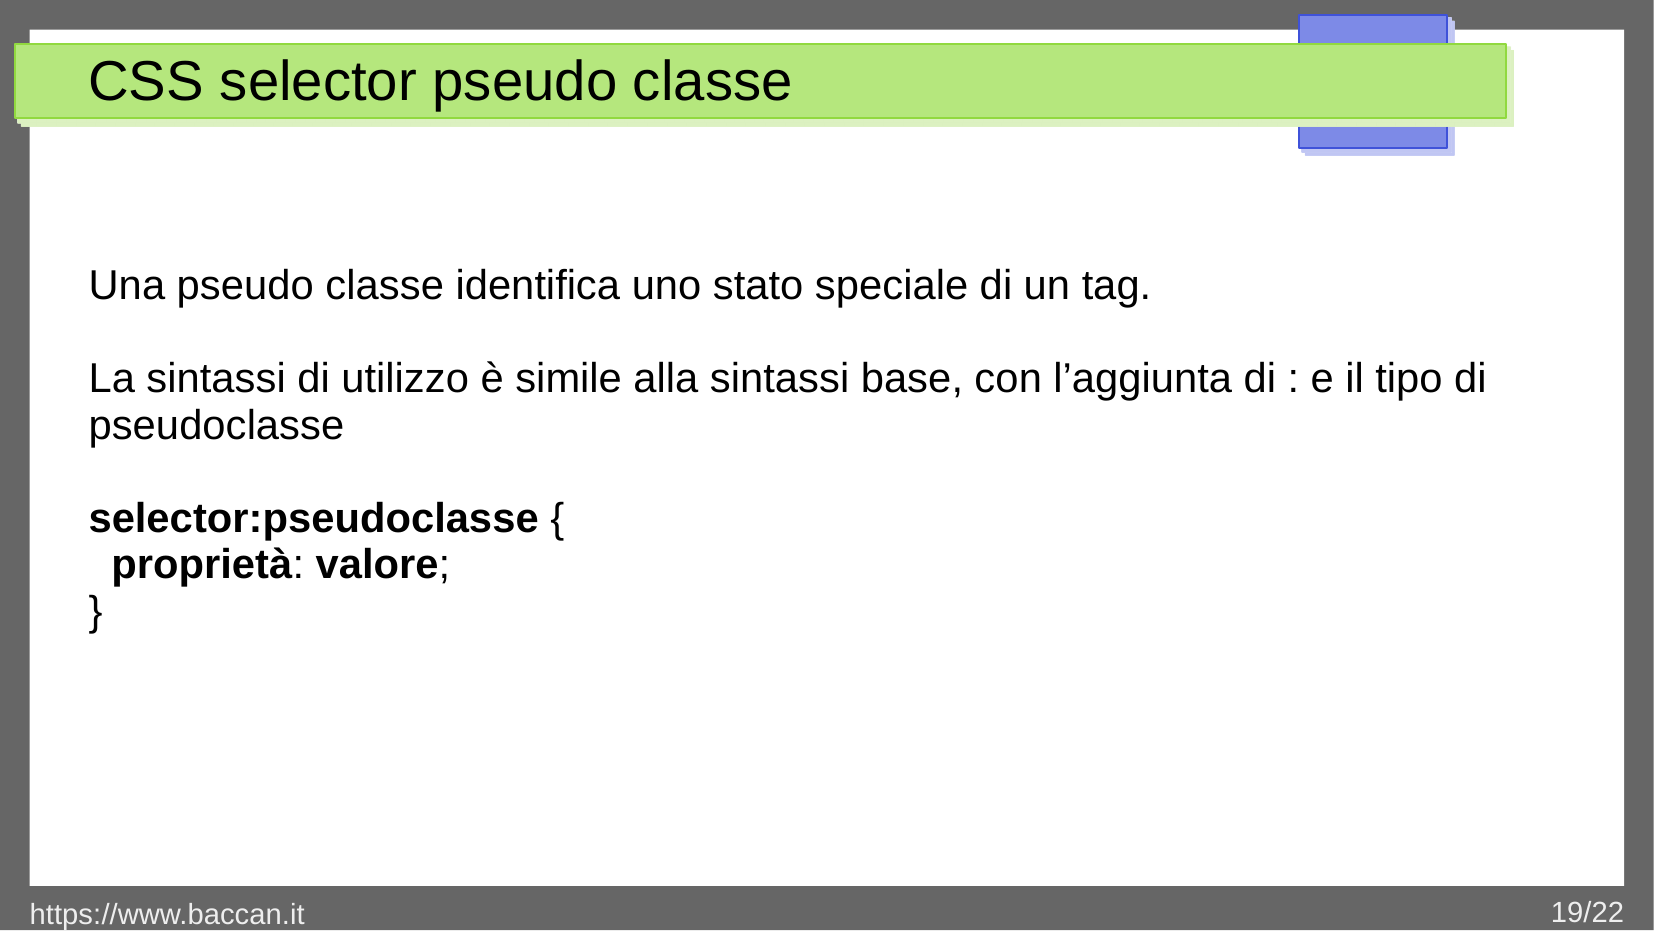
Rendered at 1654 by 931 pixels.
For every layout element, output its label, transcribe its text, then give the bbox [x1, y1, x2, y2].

title CSS selector pseudo classe [88, 44, 1506, 119]
text_box Una pseudo classe identifica uno stato speciale di un tag. La sintassi di utilizzo è simile alla sintassi base, con l’aggiunta di : e il tipo di pseudoclasse selector:pseudoclasse { proprietà: valore; } [88, 169, 1565, 820]
